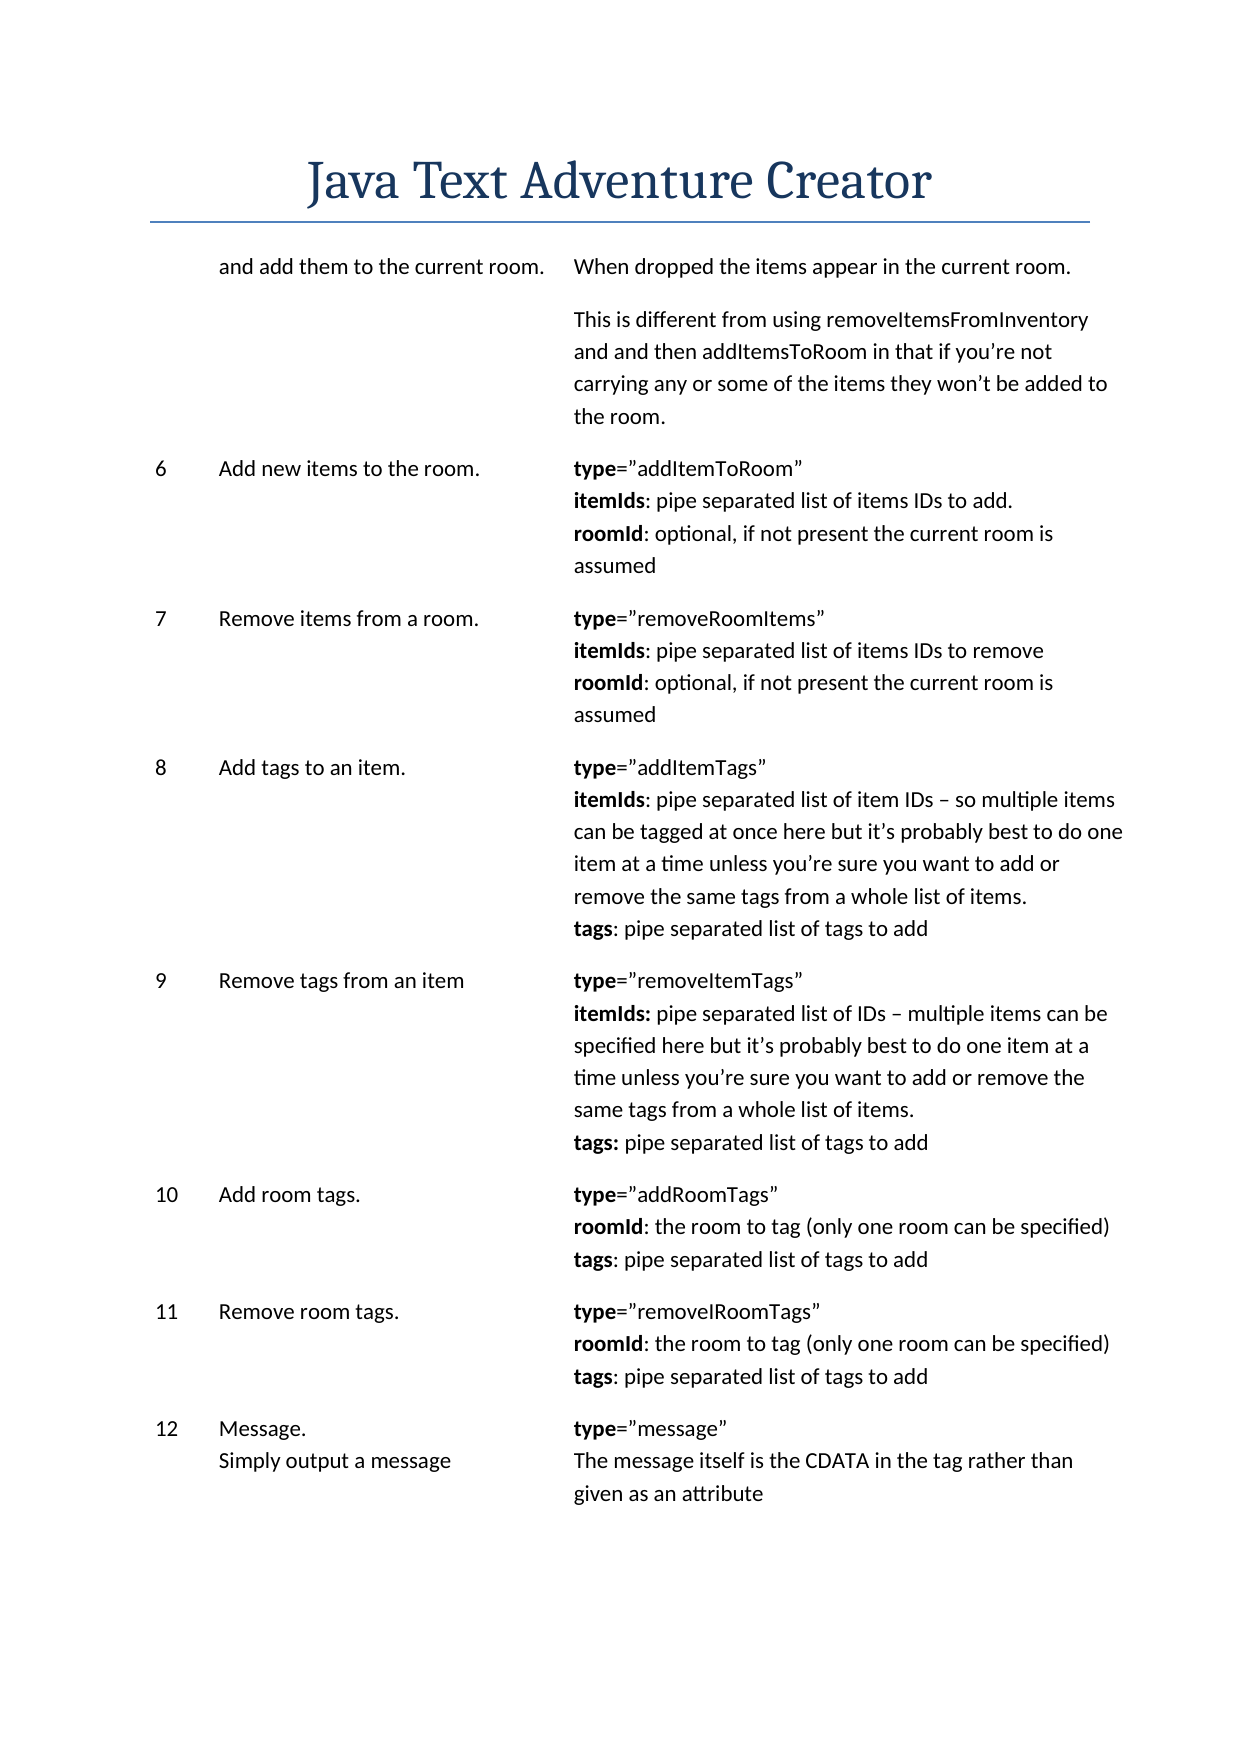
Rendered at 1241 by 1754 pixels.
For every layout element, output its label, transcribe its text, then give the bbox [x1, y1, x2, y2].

table_cell type=”addItemTags” itemIds: pipe separated list of item IDs – so multiple items can be tagged at once here but it’s probably best to do one item at a time unless you’re sure you want to add or remove the same tags from a whole list of items. tags: pipe separated list of tags to add [574, 753, 1128, 967]
table_cell Message. Simply output a message [219, 1415, 573, 1584]
table_cell type=”removeIRoomTags” roomId: the room to tag (only one room can be specified) tags: pipe separated list of tags to add [574, 1298, 1128, 1414]
table_cell Add new items to the room. [219, 455, 573, 604]
table_cell Add room tags. [219, 1180, 573, 1297]
table_cell Add tags to an item. [219, 753, 573, 967]
table_cell type=”removeRoomItems” itemIds: pipe separated list of items IDs to remove roomId: optional, if not present the current room is assumed [574, 604, 1128, 753]
table_cell [155, 252, 219, 454]
table_cell type=”message” The message itself is the CDATA in the tag rather than given as an attribute [574, 1415, 1128, 1584]
table_cell Remove items from a room. [219, 604, 573, 753]
table_cell When dropped the items appear in the current room. This is different from using removeItemsFromInventory and and then addItemsToRoom in that if you’re not carrying any or some of the items they won’t be added to the room. [574, 252, 1128, 454]
table_cell 7 [155, 604, 219, 753]
table_cell type=”removeItemTags” itemIds: pipe separated list of IDs – multiple items can be specified here but it’s probably best to do one item at a time unless you’re sure you want to add or remove the same tags from a whole list of items. tags: pipe separated list of tags to add [574, 967, 1128, 1180]
table_cell 11 [155, 1298, 219, 1414]
table_cell 10 [155, 1180, 219, 1297]
table_cell Remove room tags. [219, 1298, 573, 1414]
table_cell and add them to the current room. [219, 252, 573, 454]
table_cell 9 [155, 967, 219, 1180]
table_cell type=”addRoomTags” roomId: the room to tag (only one room can be specified) tags: pipe separated list of tags to add [574, 1180, 1128, 1297]
table_cell type=”addItemToRoom” itemIds: pipe separated list of items IDs to add. roomId: optional, if not present the current room is assumed [574, 455, 1128, 604]
table_cell 6 [155, 455, 219, 604]
table_cell Remove tags from an item [219, 967, 573, 1180]
table_cell 8 [155, 753, 219, 967]
table_cell 12 [155, 1415, 219, 1584]
